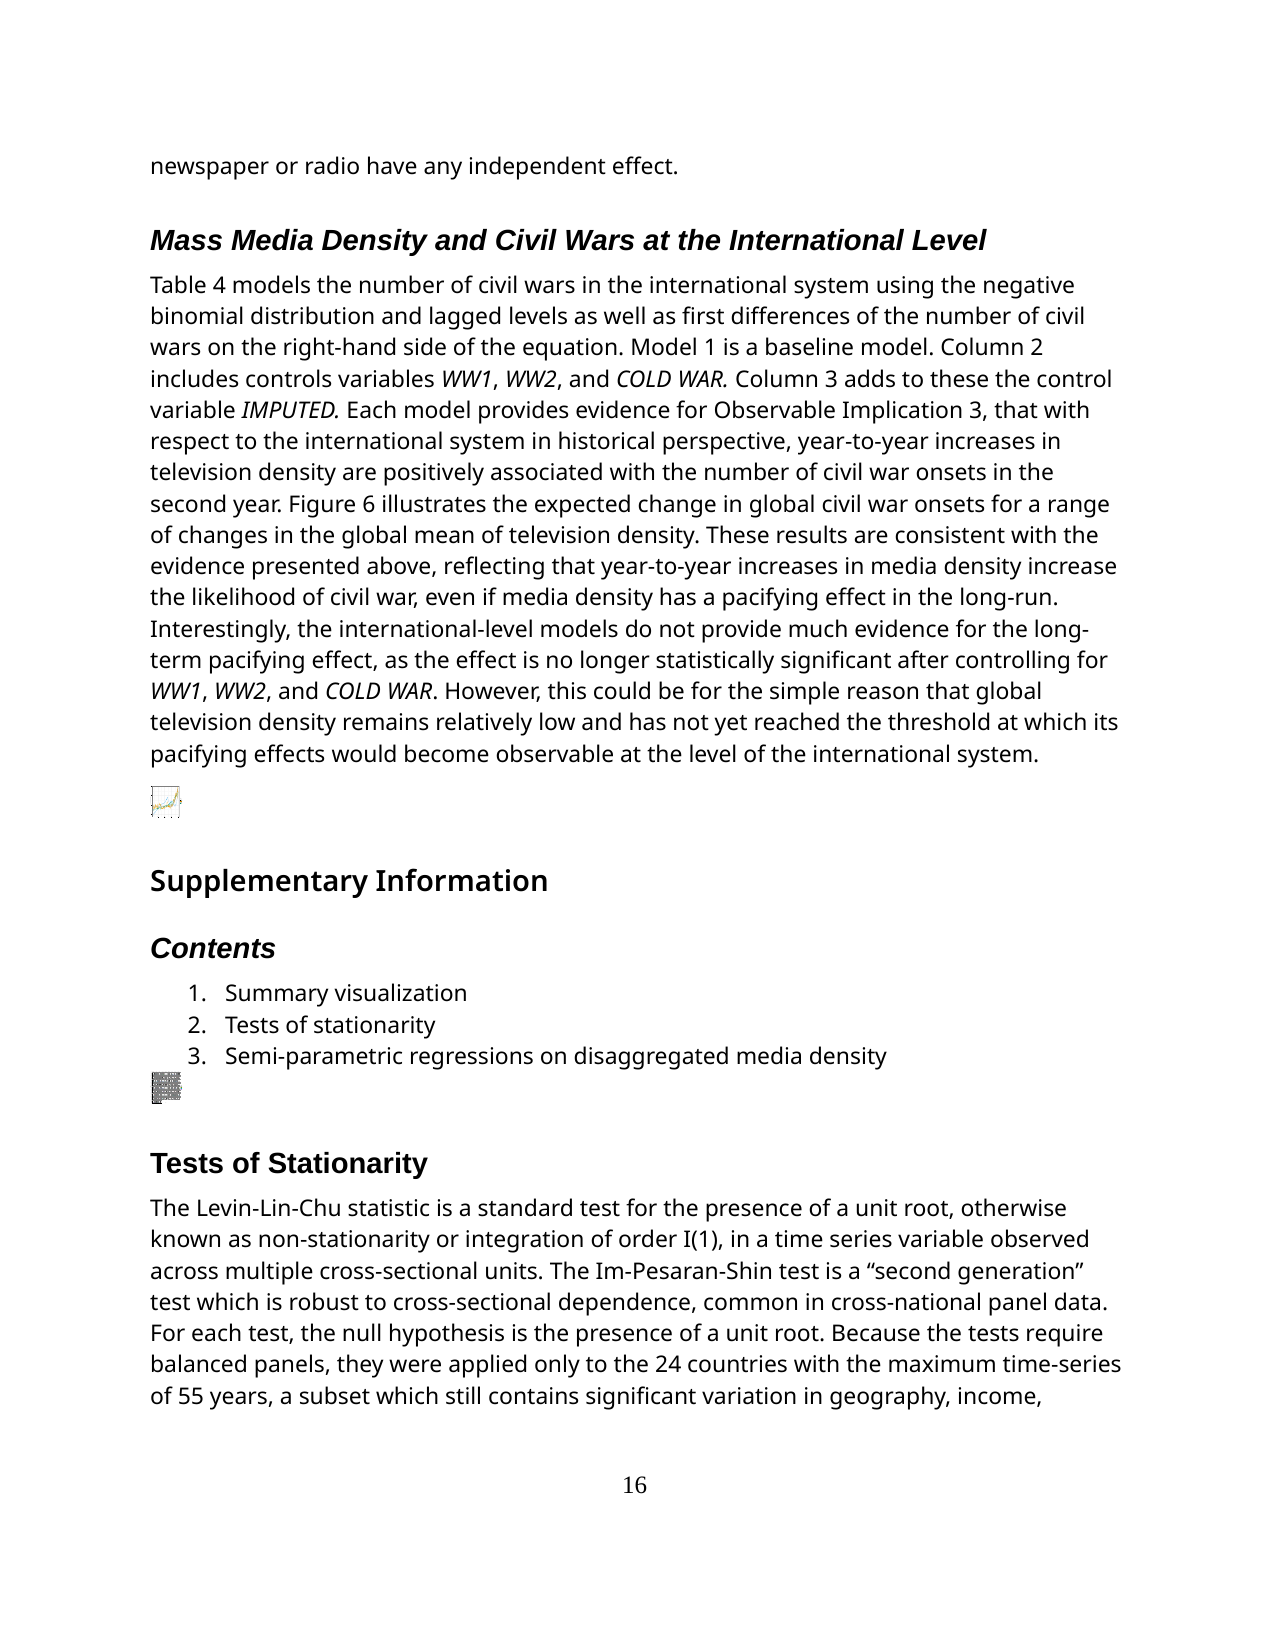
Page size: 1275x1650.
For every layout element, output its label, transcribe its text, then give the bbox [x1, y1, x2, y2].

text The Levin-Lin-Chu statistic is a standard test for the presence of a unit root, otherwise known as non-stationarity or integration of order I(1), in a time series variable observed across multiple cross-sectional units. The Im-Pesaran-Shin test is a “second generation” test which is robust to cross-sectional dependence, common in cross-national panel data. For each test, the null hypothesis is the presence of a unit root. Because the tests require balanced panels, they were applied only to the 24 countries with the maximum time-series of 55 years, a subset which still contains significant variation in geography, income, [150, 1192, 1125, 1411]
text Table 4 models the number of civil wars in the international system using the negative binomial distribution and lagged levels as well as first differences of the number of civil wars on the right-hand side of the equation. Model 1 is a baseline model. Column 2 includes controls variables WW1, WW2, and COLD WAR. Column 3 adds to these the control variable IMPUTED. Each model provides evidence for Observable Implication 3, that with respect to the international system in historical perspective, year-to-year increases in television density are positively associated with the number of civil war onsets in the second year. Figure 6 illustrates the expected change in global civil war onsets for a range of changes in the global mean of television density. These results are consistent with the evidence presented above, reflecting that year-to-year increases in media density increase the likelihood of civil war, even if media density has a pacifying effect in the long-run. Interestingly, the international-level models do not provide much evidence for the long-term pacifying effect, as the effect is no longer statistically significant after controlling for WW1, WW2, and COLD WAR. However, this could be for the simple reason that global television density remains relatively low and has not yet reached the threshold at which its pacifying effects would become observable at the level of the international system. [150, 269, 1125, 769]
subtitle Tests of Stationarity [150, 1146, 1125, 1179]
list Summary visualization [187, 977, 1125, 1009]
list Tests of stationarity [187, 1009, 1125, 1040]
subtitle Supplementary Information [150, 861, 1125, 900]
subtitle Mass Media Density and Civil Wars at the International Level [150, 223, 1125, 256]
text newspaper or radio have any independent effect. [150, 150, 1125, 181]
subtitle Contents [150, 931, 1125, 965]
list Semi-parametric regressions on disaggregated media density [187, 1040, 1125, 1071]
